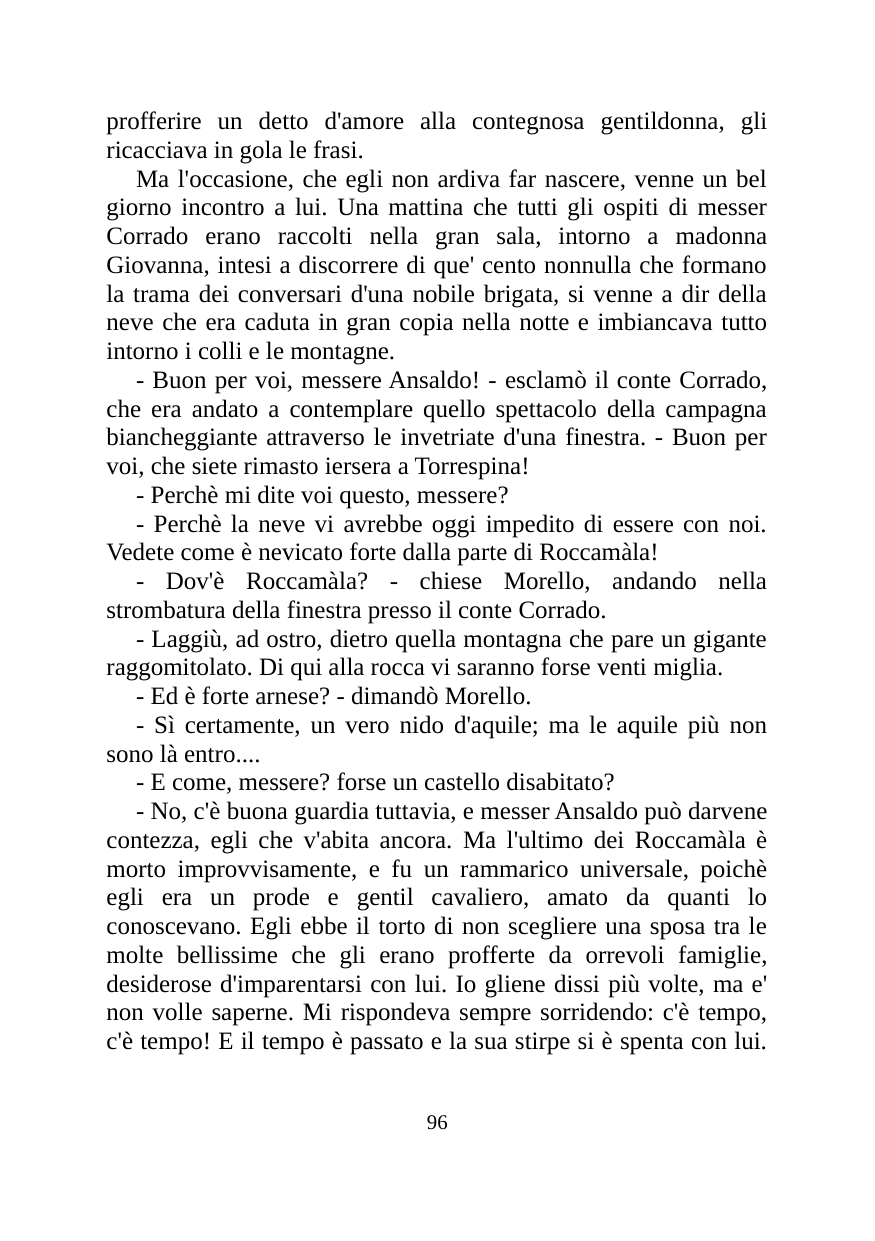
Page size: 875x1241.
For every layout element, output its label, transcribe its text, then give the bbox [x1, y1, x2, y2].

text - Sì certamente, un vero nido d'aquile; ma le aquile più non sono là entro.... [106, 710, 768, 767]
text - E come, messere? forse un castello disabitato? [106, 767, 768, 796]
text profferire un detto d'amore alla contegnosa gentildonna, gli ricacciava in gola le frasi. [106, 106, 768, 164]
text - Ed è forte arnese? - dimandò Morello. [106, 681, 768, 710]
text - Laggiù, ad ostro, dietro quella montagna che pare un gigante raggomitolato. Di qui alla rocca vi saranno forse venti miglia. [106, 624, 768, 681]
text - Perchè la neve vi avrebbe oggi impedito di essere con noi. Vedete come è nevicato forte dalla parte di Roccamàla! [106, 509, 768, 566]
text - Perchè mi dite voi questo, messere? [106, 480, 768, 509]
text - Dov'è Roccamàla? - chiese Morello, andando nella strombatura della finestra presso il conte Corrado. [106, 566, 768, 624]
text Ma l'occasione, che egli non ardiva far nascere, venne un bel giorno incontro a lui. Una mattina che tutti gli ospiti di messer Corrado erano raccolti nella gran sala, intorno a madonna Giovanna, intesi a discorrere di que' cento nonnulla che formano la trama dei conversari d'una nobile brigata, si venne a dir della neve che era caduta in gran copia nella notte e imbiancava tutto intorno i colli e le montagne. [106, 164, 768, 365]
text - Buon per voi, messere Ansaldo! - esclamò il conte Corrado, che era andato a contemplare quello spettacolo della campagna biancheggiante attraverso le invetriate d'una finestra. - Buon per voi, che siete rimasto iersera a Torrespina! [106, 365, 768, 480]
text - No, c'è buona guardia tuttavia, e messer Ansaldo può darvene contezza, egli che v'abita ancora. Ma l'ultimo dei Roccamàla è morto improvvisamente, e fu un rammarico universale, poichè egli era un prode e gentil cavaliero, amato da quanti lo conoscevano. Egli ebbe il torto di non scegliere una sposa tra le molte bellissime che gli erano profferte da orrevoli famiglie, desiderose d'imparentarsi con lui. Io gliene dissi più volte, ma e' non volle saperne. Mi rispondeva sempre sorridendo: c'è tempo, c'è tempo! E il tempo è passato e la sua stirpe si è spenta con lui. [106, 796, 768, 1055]
